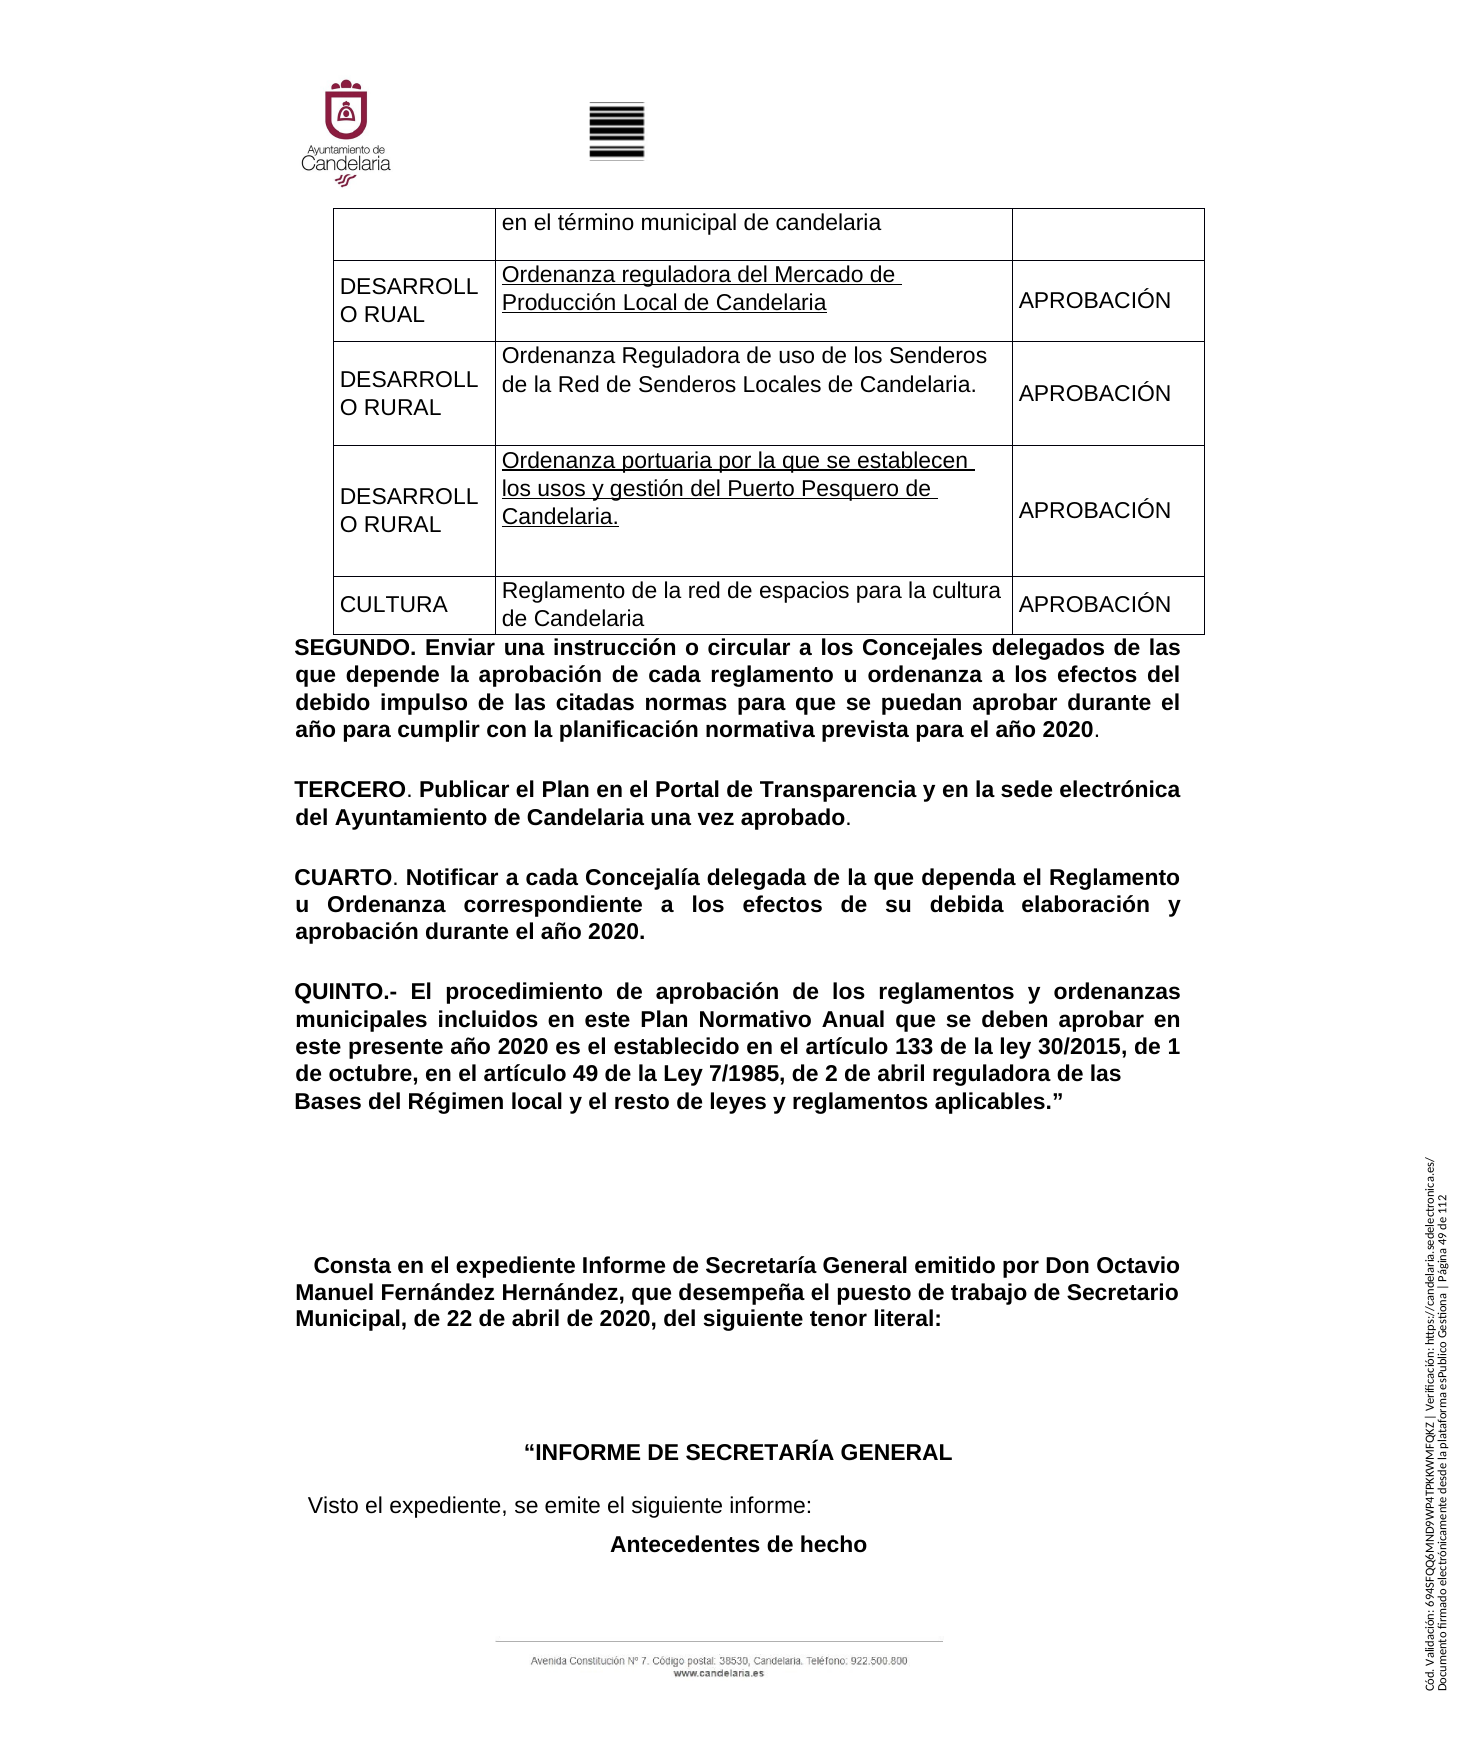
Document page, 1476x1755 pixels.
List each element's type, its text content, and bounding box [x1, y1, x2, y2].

table_cell APROBACIÓN [1013, 342, 1204, 445]
table_header en el término municipal de candelaria [496, 209, 1012, 259]
text TERCERO. Publicar el Plan en el Portal de Transparencia y en la sede electrónica del Ayuntamiento de Candelaria una vez aprobado. [294, 776, 1182, 830]
table_cell Ordenanza reguladora del Mercado de Producción Local de Candelaria [496, 261, 1012, 341]
subtitle Antecedentes de hecho [292, 1531, 1185, 1557]
text SEGUNDO. Enviar una instrucción o circular a los Concejales delegados de las que depende la aprobación de cada reglamento u ordenanza a los efectos del debido impulso de las citadas normas para que se puedan aprobar durante el año para cumplir con la planificación normativa prevista para el año 2020. [294, 634, 1182, 743]
text Bases del Régimen local y el resto de leyes y reglamentos aplicables.” [294, 1088, 1182, 1114]
text QUINTO.- El procedimiento de aprobación de los reglamentos y ordenanzas municipales incluidos en este Plan Normativo Anual que se deben aprobar en este presente año 2020 es el establecido en el artículo 133 de la ley 30/2015, de 1 de octubre, en el artículo 49 de la Ley 7/1985, de 2 de abril reguladora de las [294, 978, 1182, 1087]
table_cell Reglamento de la red de espacios para la cultura de Candelaria [496, 577, 1012, 633]
table_cell DESARROLL O RURAL [334, 342, 495, 445]
table_cell APROBACIÓN [1013, 446, 1204, 576]
text Consta en el expediente Informe de Secretaría General emitido por Don Octavio Manuel Fernández Hernández, que desempeña el puesto de trabajo de Secretario Municipal, de 22 de abril de 2020, del siguiente tenor literal: [294, 1252, 1182, 1331]
table_cell APROBACIÓN [1013, 261, 1204, 341]
text Visto el expediente, se emite el siguiente informe: [295, 1492, 1181, 1518]
table_cell DESARROLL O RUAL [334, 261, 495, 341]
table_cell CULTURA [334, 577, 495, 633]
text “INFORME DE SECRETARÍA GENERAL [292, 1439, 1184, 1466]
table_header [1013, 209, 1204, 259]
table_cell DESARROLL O RURAL [334, 446, 495, 576]
table_cell APROBACIÓN [1013, 577, 1204, 633]
table_cell Ordenanza portuaria por la que se establecen los usos y gestión del Puerto Pesquero de Candelaria. [496, 446, 1012, 576]
table_header [334, 209, 495, 259]
text CUARTO. Notificar a cada Concejalía delegada de la que dependa el Reglamento u Ordenanza correspondiente a los efectos de su debida elaboración y aprobación durante el año 2020. [294, 863, 1182, 944]
table_cell Ordenanza Reguladora de uso de los Senderos de la Red de Senderos Locales de Candelaria. [496, 342, 1012, 445]
